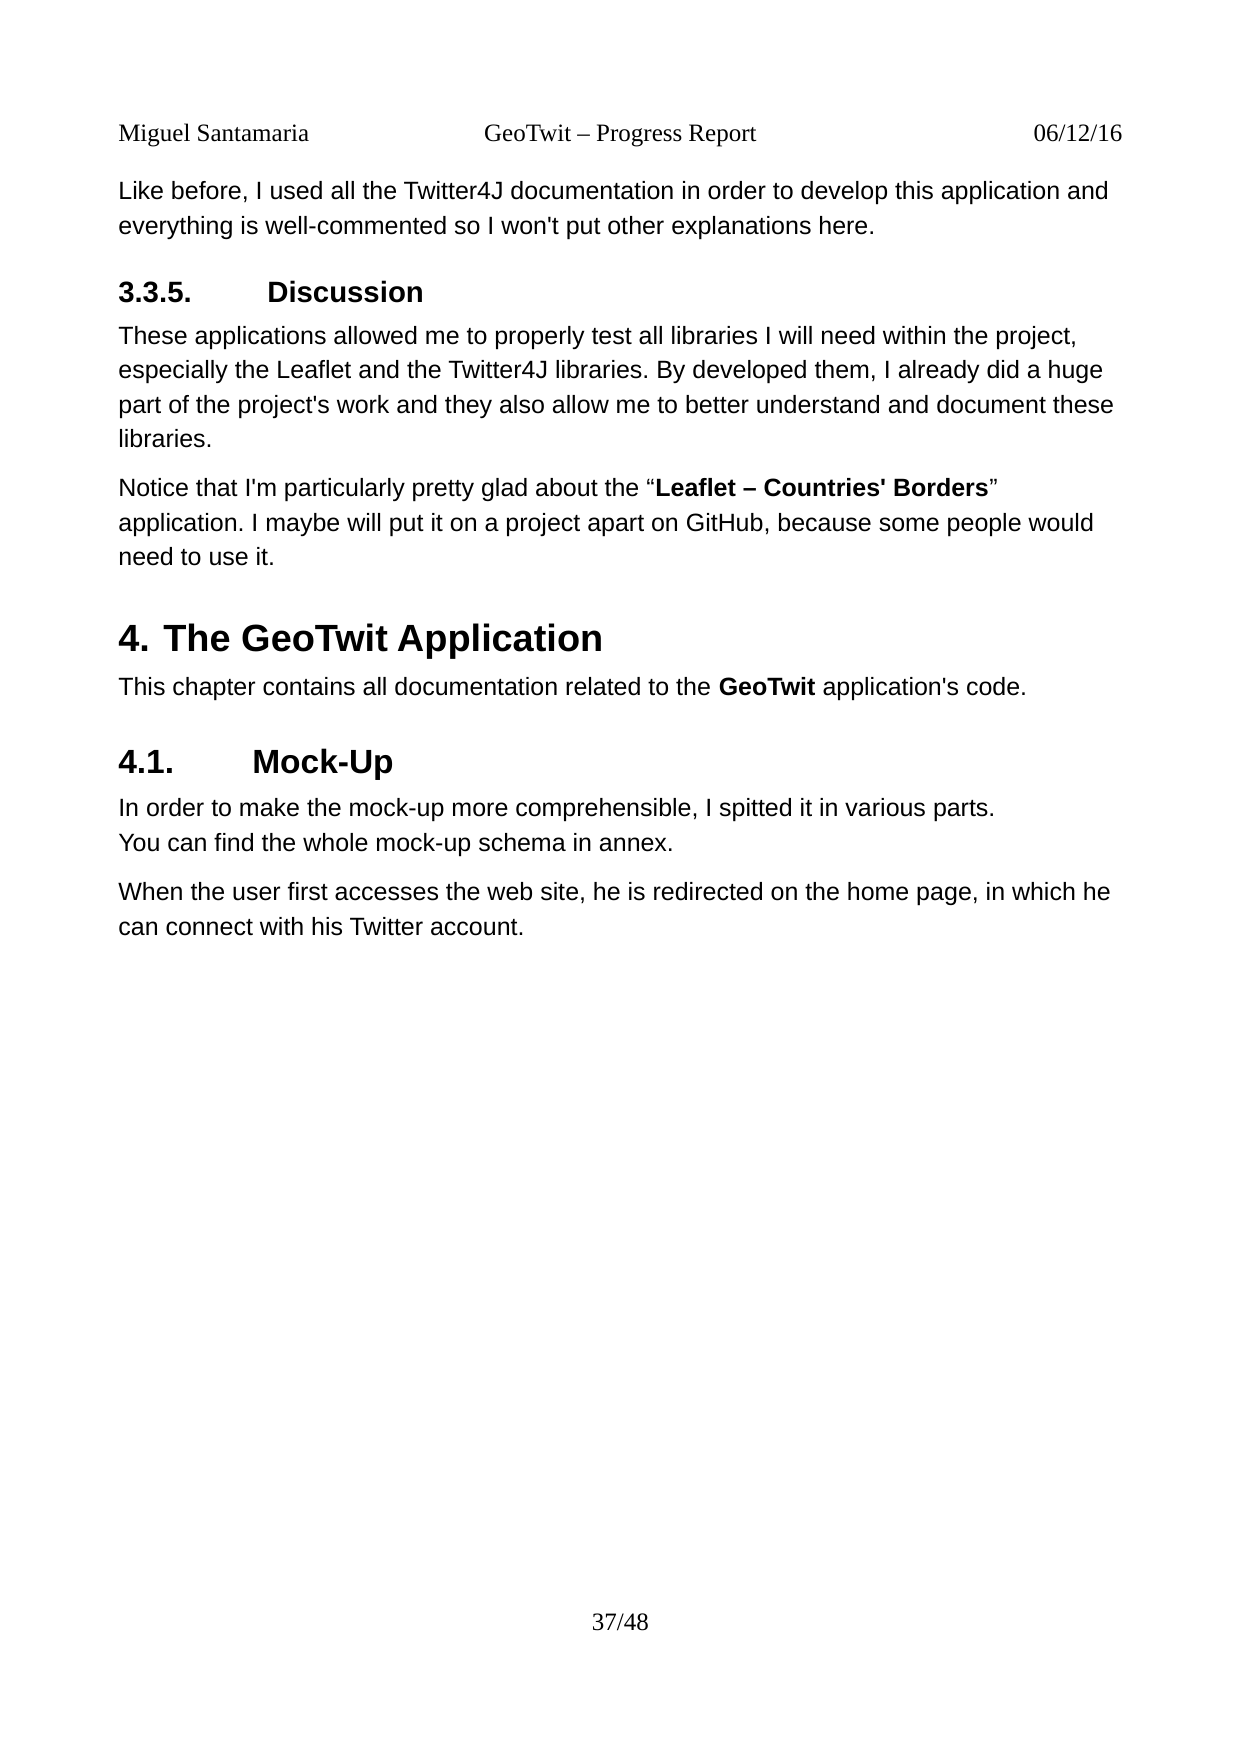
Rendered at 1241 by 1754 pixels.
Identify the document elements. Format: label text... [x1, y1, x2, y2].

subtitle Discussion [118, 274, 1122, 308]
text When the user first accesses the web site, he is redirected on the home page, in which he can connect with his Twitter account. [118, 877, 1122, 940]
subtitle Mock-Up [118, 742, 1122, 781]
text In order to make the mock-up more comprehensible, I spitted it in various parts. You can find the whole mock-up schema in annex. [118, 793, 1122, 857]
text Notice that I'm particularly pretty glad about the “Leaflet – Countries' Borders” application. I maybe will put it on a project apart on GitHub, because some people would need to use it. [118, 473, 1122, 571]
text These applications allowed me to properly test all libraries I will need within the project, especially the Leaflet and the Twitter4J libraries. By developed them, I already did a huge part of the project's work and they also allow me to better understand and document these libraries. [118, 321, 1122, 453]
text Like before, I used all the Twitter4J documentation in order to develop this application and everything is well-commented so I won't put other explanations here. [118, 176, 1122, 239]
text This chapter contains all documentation related to the GeoTwit application's code. [118, 672, 1122, 701]
subtitle The GeoTwit Application [118, 616, 1122, 660]
